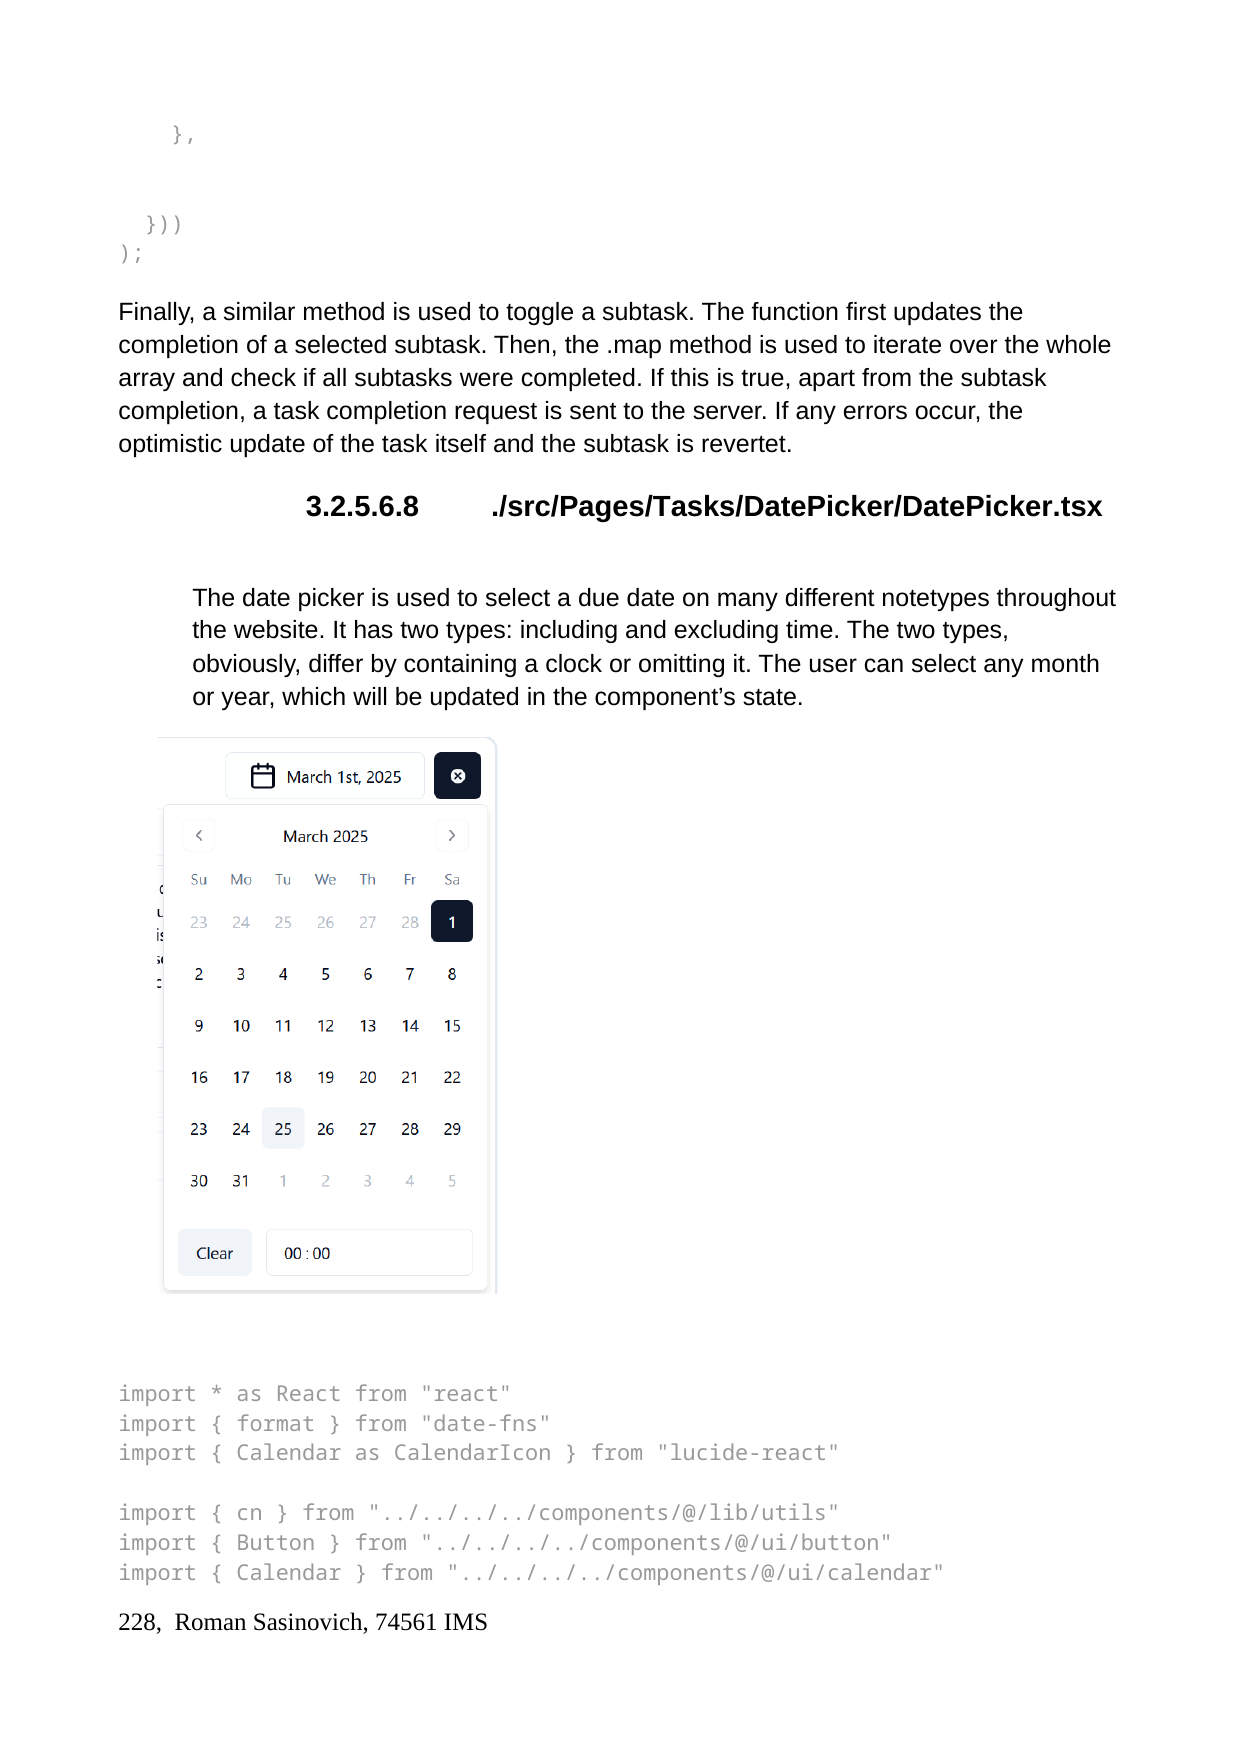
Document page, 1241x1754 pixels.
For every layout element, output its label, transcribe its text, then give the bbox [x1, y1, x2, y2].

text import { format } from "date-fns" [118, 1408, 1122, 1437]
subtitle ./src/Pages/Tasks/DatePicker/DatePicker.tsx [306, 489, 1122, 522]
text }, [118, 118, 1122, 148]
picture [157, 737, 498, 1294]
text import { cn } from "../../../../components/@/lib/utils" [118, 1497, 1122, 1527]
text import { Calendar } from "../../../../components/@/ui/calendar" [118, 1557, 1122, 1586]
text Finally, a similar method is used to toggle a subtask. The function first updates the completion of a selected subtask. Then, the .map method is used to iterate over the whole array and check if all subtasks were completed. If this is true, apart from the subtask completion, a task completion request is sent to the server. If any errors occur, the optimistic update of the task itself and the subtask is revertet. [118, 297, 1122, 458]
text })) [118, 207, 1122, 237]
text ); [118, 237, 1122, 267]
text import { Calendar as CalendarIcon } from "lucide-react" [118, 1437, 1122, 1467]
text The date picker is used to select a due date on many different notetypes throughout the website. It has two types: including and excluding time. The two types, obviously, differ by containing a clock or omitting it. The user can select any month or year, which will be updated in the component’s state. [192, 582, 1122, 710]
text import { Button } from "../../../../components/@/ui/button" [118, 1527, 1122, 1557]
text import * as React from "react" [118, 1378, 1122, 1408]
